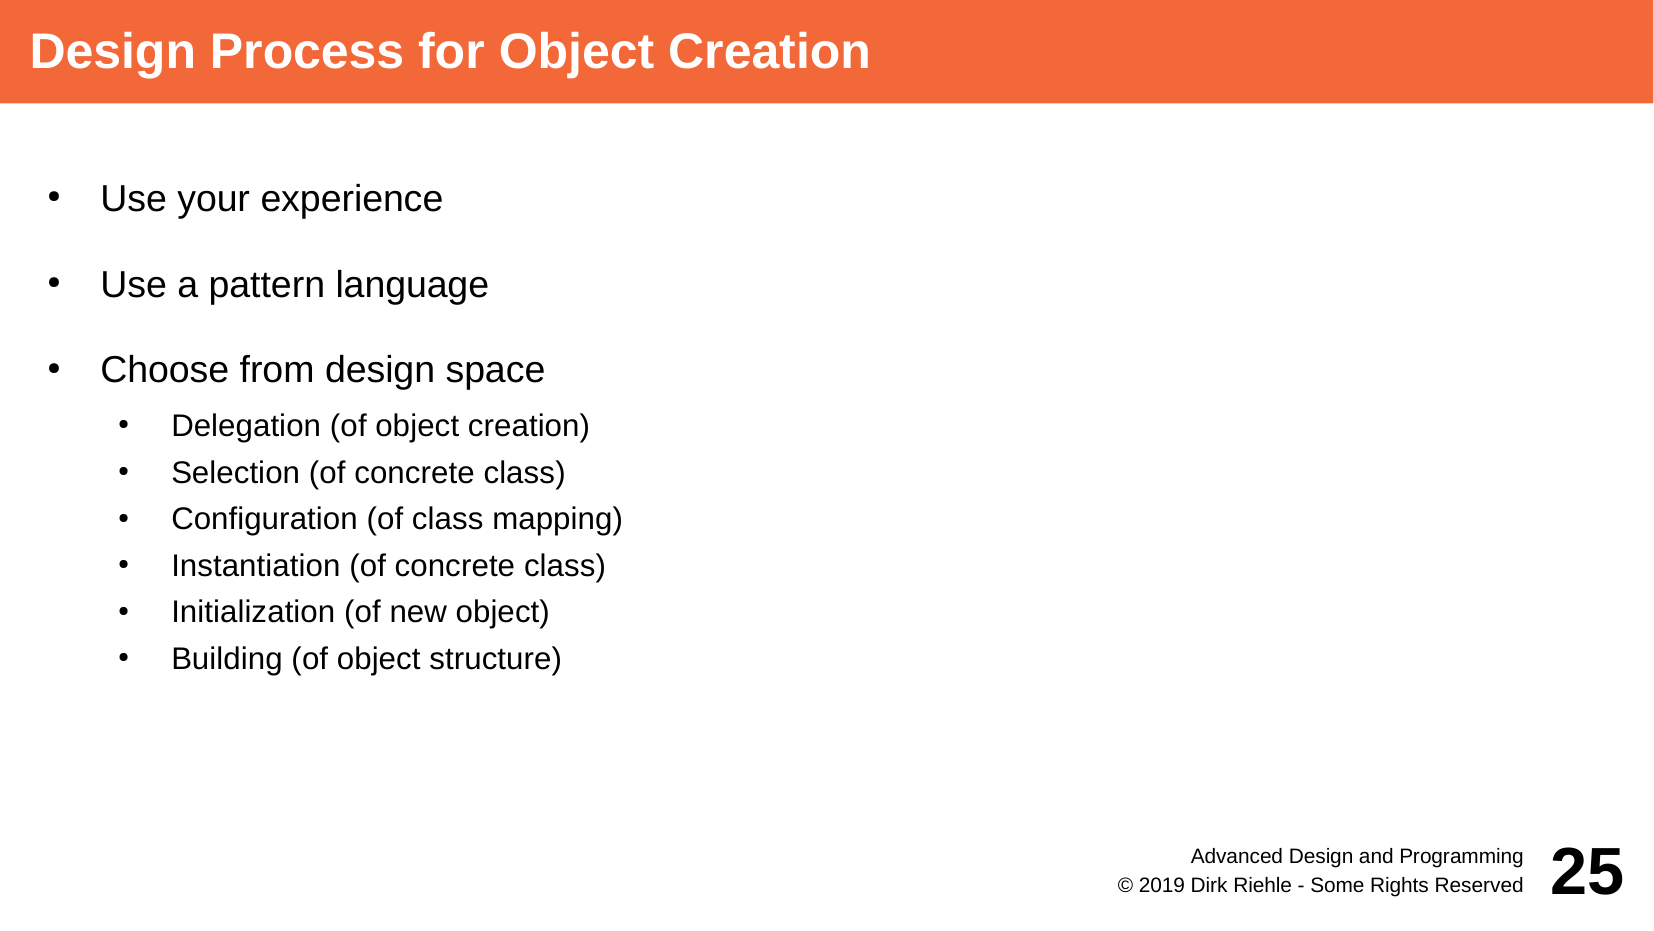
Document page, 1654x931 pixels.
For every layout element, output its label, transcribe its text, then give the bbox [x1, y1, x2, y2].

title Design Process for Object Creation [0, 0, 1654, 104]
list Use your experience Use a pattern language Choose from design space Delegation (of object creation) Selection (of concrete class) Configuration (of class mapping) Instantiation (of concrete class) Initialization (of new object) Building (of object structure) [29, 177, 1625, 931]
